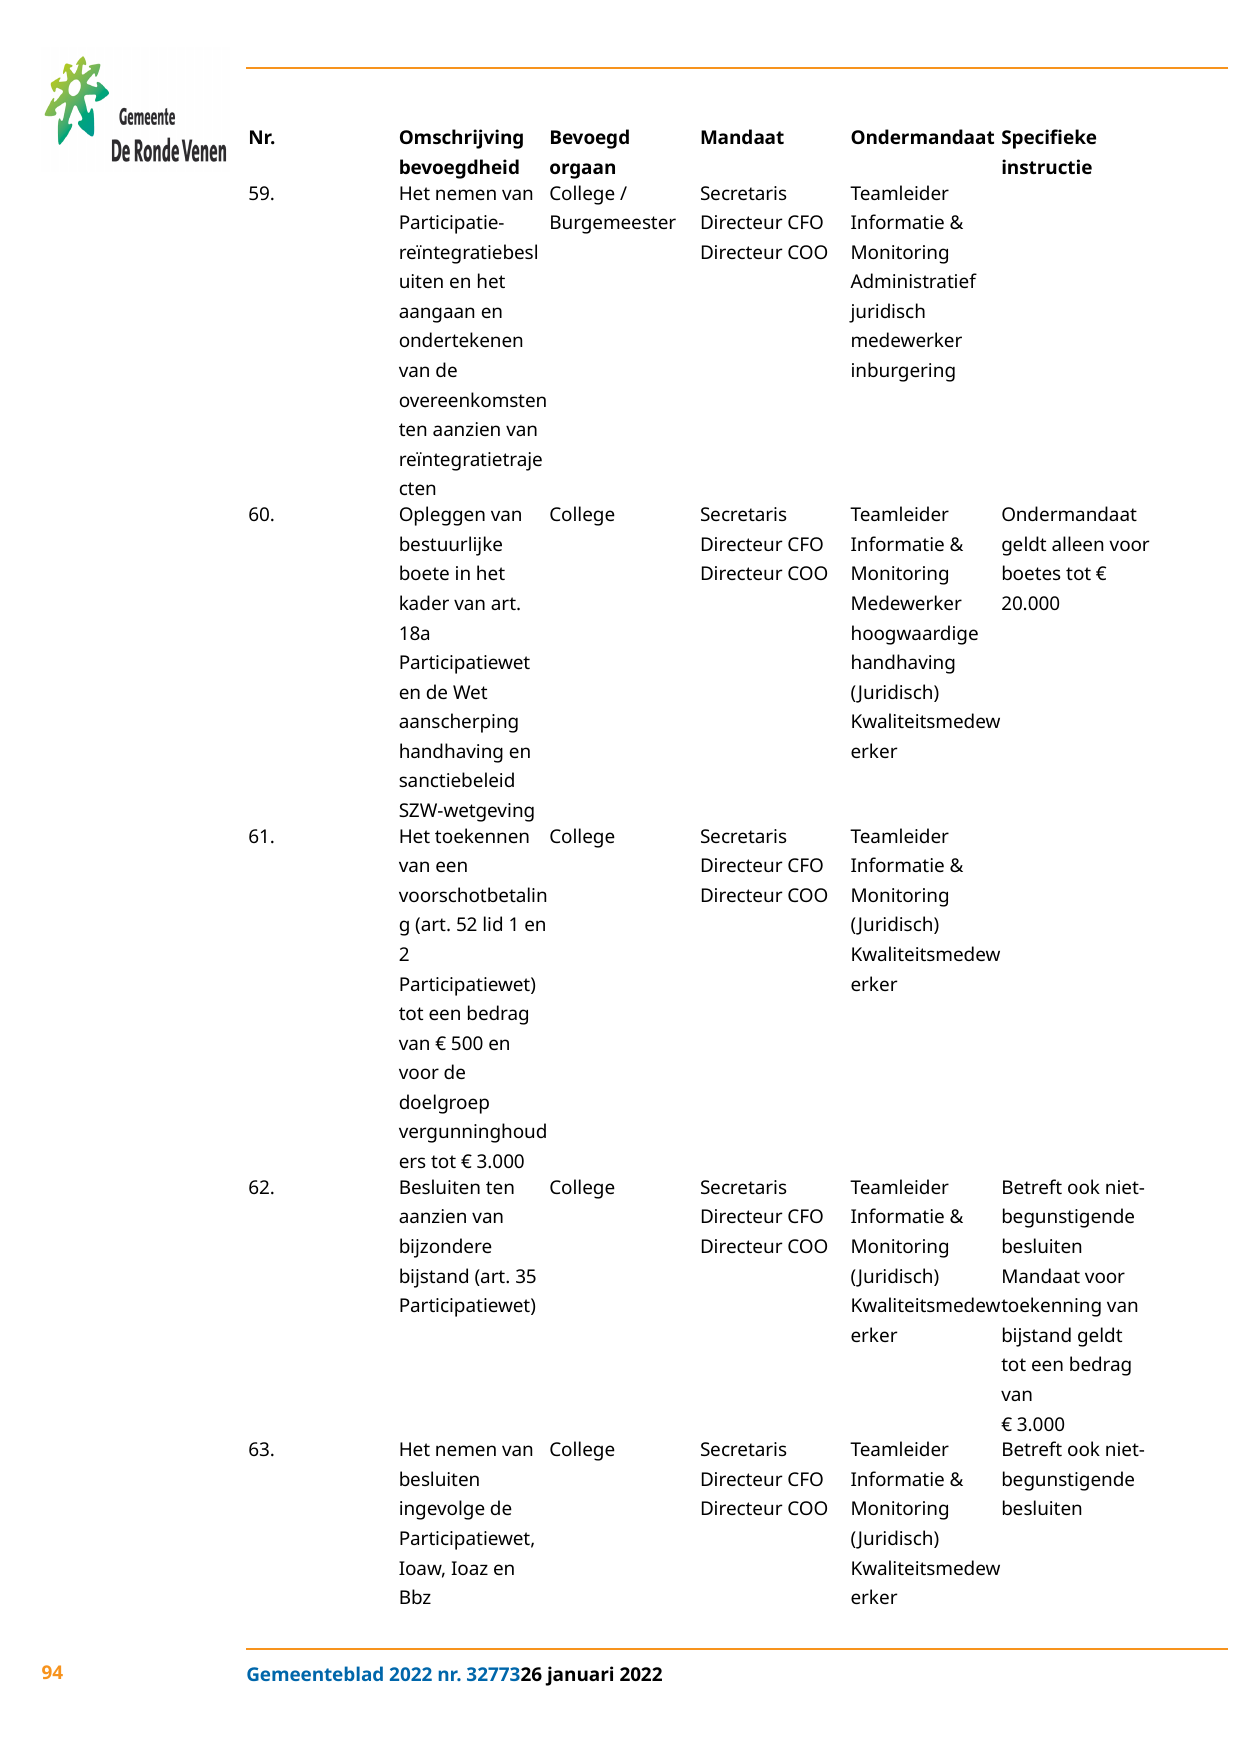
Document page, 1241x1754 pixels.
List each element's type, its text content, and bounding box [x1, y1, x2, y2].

table_cell College [549, 1174, 700, 1436]
table_header Specifieke instructie [1001, 125, 1152, 180]
table_cell [1001, 180, 1152, 501]
table_header Nr. [248, 125, 398, 180]
table_cell Secretaris Directeur CFO Directeur COO [700, 501, 850, 823]
table_cell Het nemen van Participatie- reïntegratiebesluiten en het aangaan en ondertekenen van de overeenkomsten ten aanzien van reïntegratietrajecten [399, 180, 549, 501]
table_cell Teamleider Informatie & Monitoring Administratief juridisch medewerker inburgering [850, 180, 1001, 501]
table_header Bevoegd orgaan [549, 125, 700, 180]
table_cell Teamleider Informatie & Monitoring (Juridisch) Kwaliteitsmedewerker [850, 1174, 1001, 1436]
table_cell 61. [248, 823, 398, 1174]
table_cell 59. [248, 180, 398, 501]
table_cell 60. [248, 501, 398, 823]
table_cell Opleggen van bestuurlijke boete in het kader van art. 18a Participatiewet en de Wet aanscherping handhaving en sanctiebeleid SZW-wetgeving [399, 501, 549, 823]
table_cell College / Burgemeester [549, 180, 700, 501]
picture [41, 47, 231, 172]
table_cell Teamleider Informatie & Monitoring Medewerker hoogwaardige handhaving (Juridisch) Kwaliteitsmedewerker [850, 501, 1001, 823]
table_cell College [549, 823, 700, 1174]
table_cell College [549, 1436, 700, 1610]
table_cell Ondermandaat geldt alleen voor boetes tot € 20.000 [1001, 501, 1152, 823]
table_cell [1001, 823, 1152, 1174]
table_cell 62. [248, 1174, 398, 1436]
table_cell Secretaris Directeur CFO Directeur COO [700, 180, 850, 501]
table_cell Secretaris Directeur CFO Directeur COO [700, 823, 850, 1174]
table_cell Secretaris Directeur CFO Directeur COO [700, 1436, 850, 1610]
table_header Ondermandaat [850, 125, 1001, 180]
table_cell 63. [248, 1436, 398, 1610]
table_cell Teamleider Informatie & Monitoring (Juridisch) Kwaliteitsmedewerker [850, 1436, 1001, 1610]
table_cell Teamleider Informatie & Monitoring (Juridisch) Kwaliteitsmedewerker [850, 823, 1001, 1174]
table_header Mandaat [700, 125, 850, 180]
table_cell Betreft ook niet-begunstigende besluiten [1001, 1436, 1152, 1610]
table_cell Besluiten ten aanzien van bijzondere bijstand (art. 35 Participatiewet) [399, 1174, 549, 1436]
table_cell College [549, 501, 700, 823]
table_cell Het nemen van besluiten ingevolge de Participatiewet, Ioaw, Ioaz en Bbz [399, 1436, 549, 1610]
table_cell Betreft ook niet- begunstigende besluiten Mandaat voor toekenning van bijstand geldt tot een bedrag van € 3.000 [1001, 1174, 1152, 1436]
table_cell Secretaris Directeur CFO Directeur COO [700, 1174, 850, 1436]
table_header Omschrijving bevoegdheid [399, 125, 549, 180]
table_cell Het toekennen van een voorschotbetaling (art. 52 lid 1 en 2 Participatiewet) tot een bedrag van € 500 en voor de doelgroep vergunninghouders tot € 3.000 [399, 823, 549, 1174]
